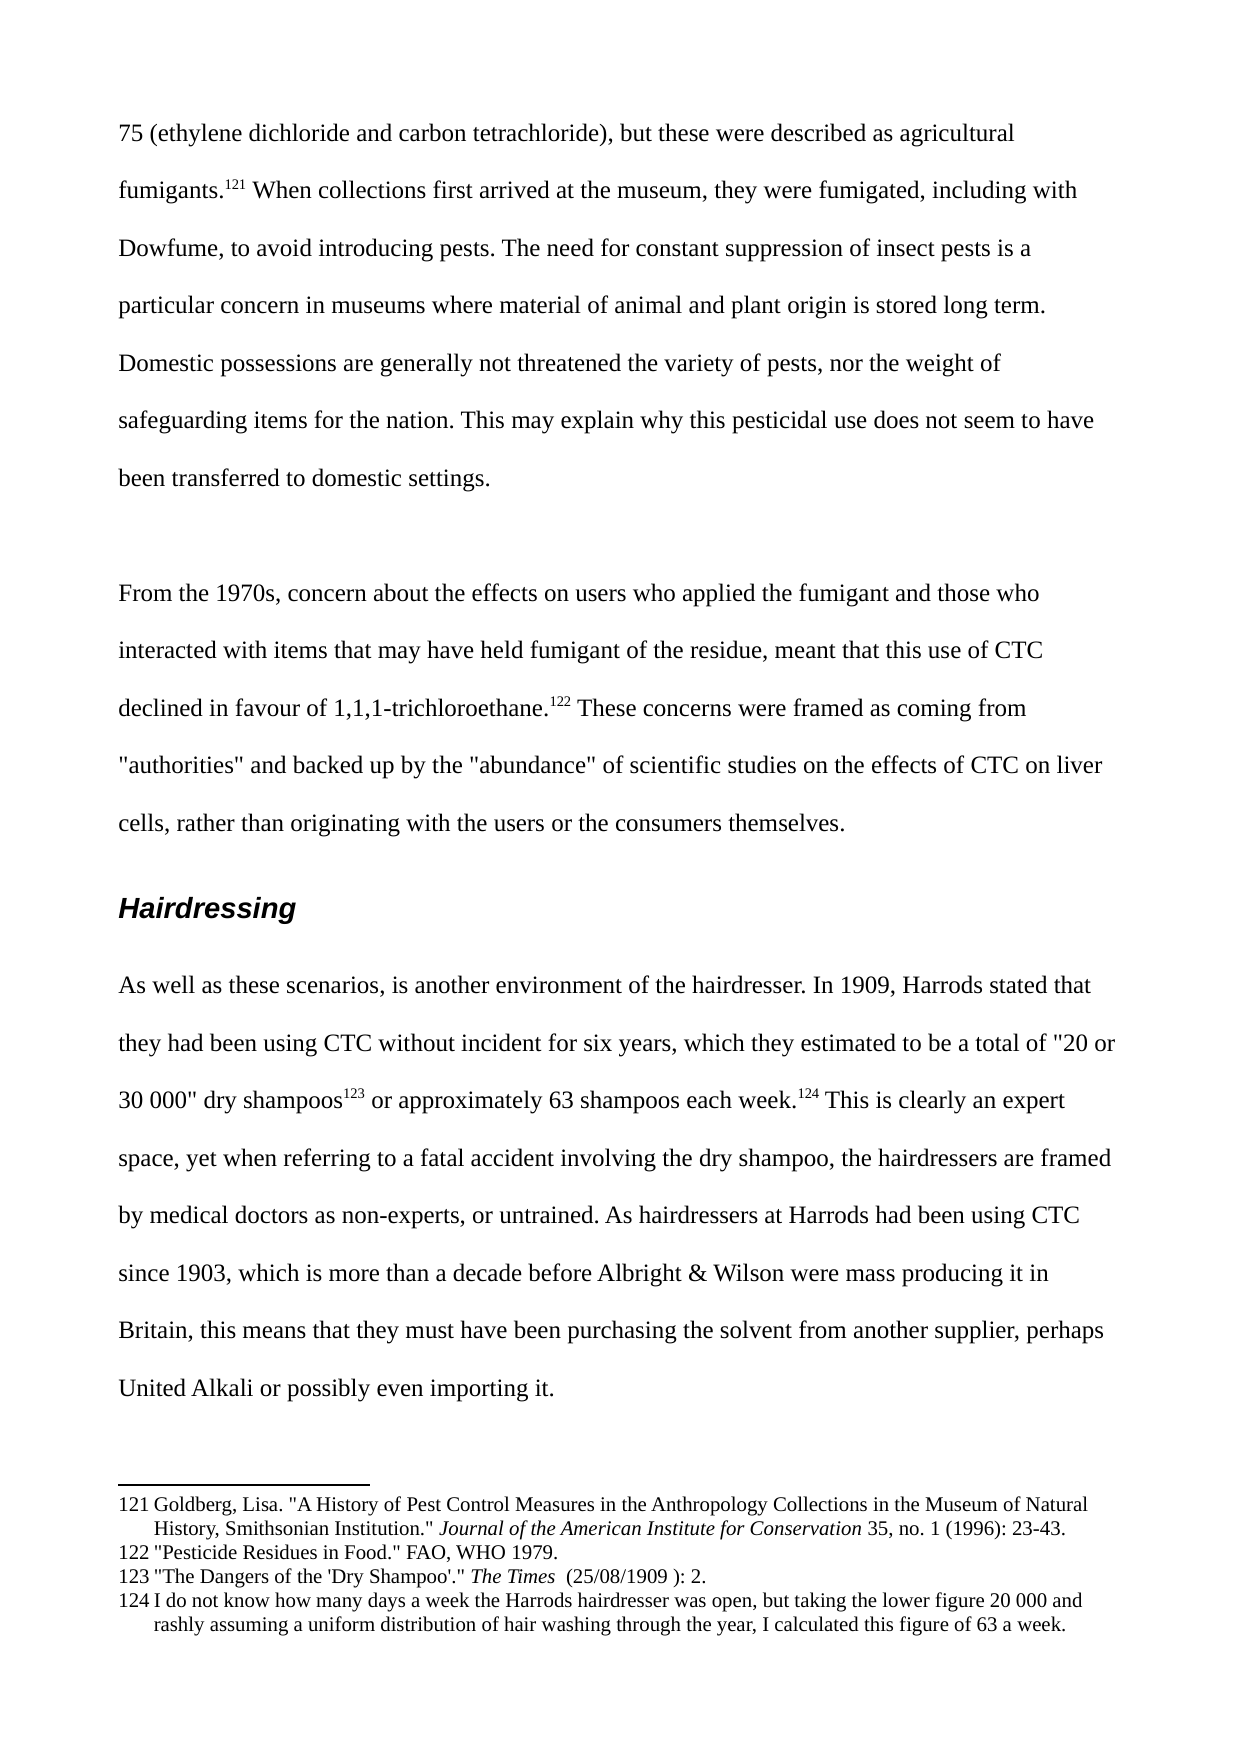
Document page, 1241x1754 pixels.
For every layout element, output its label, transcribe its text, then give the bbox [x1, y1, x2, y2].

text Goldberg, Lisa. "A History of Pest Control Measures in the Anthropology Collections in the Museum of Natural History, Smithsonian Institution." Journal of the American Institute for Conservation 35, no. 1 (1996): 23-43. [118, 1491, 1122, 1539]
text "Pesticide Residues in Food." FAO, WHO 1979. [118, 1539, 1122, 1564]
text 75 (ethylene dichloride and carbon tetrachloride), but these were described as agricultural fumigants. When collections first arrived at the museum, they were fumigated, including with Dowfume, to avoid introducing pests. The need for constant suppression of insect pests is a particular concern in museums where material of animal and plant origin is stored long term. Domestic possessions are generally not threatened the variety of pests, nor the weight of safeguarding items for the nation. This may explain why this pesticidal use does not seem to have been transferred to domestic settings. [118, 118, 1122, 492]
text I do not know how many days a week the Harrods hairdresser was open, but taking the lower figure 20 000 and rashly assuming a uniform distribution of hair washing through the year, I calculated this figure of 63 a week. [118, 1588, 1122, 1636]
subtitle Hairdressing [118, 891, 1122, 924]
text As well as these scenarios, is another environment of the hairdresser. In 1909, Harrods stated that they had been using CTC without incident for six years, which they estimated to be a total of "20 or 30 000" dry shampoos or approximately 63 shampoos each week. This is clearly an expert space, yet when referring to a fatal accident involving the dry shampoo, the hairdressers are framed by medical doctors as non-experts, or untrained. As hairdressers at Harrods had been using CTC since 1903, which is more than a decade before Albright & Wilson were mass producing it in Britain, this means that they must have been purchasing the solvent from another supplier, perhaps United Alkali or possibly even importing it. [118, 970, 1122, 1401]
text "The Dangers of the 'Dry Shampoo'." The Times (25/08/1909 ): 2. [118, 1564, 1122, 1588]
text From the 1970s, concern about the effects on users who applied the fumigant and those who interacted with items that may have held fumigant of the residue, meant that this use of CTC declined in favour of 1,1,1-trichloroethane. These concerns were framed as coming from "authorities" and backed up by the "abundance" of scientific studies on the effects of CTC on liver cells, rather than originating with the users or the consumers themselves. [118, 578, 1122, 837]
